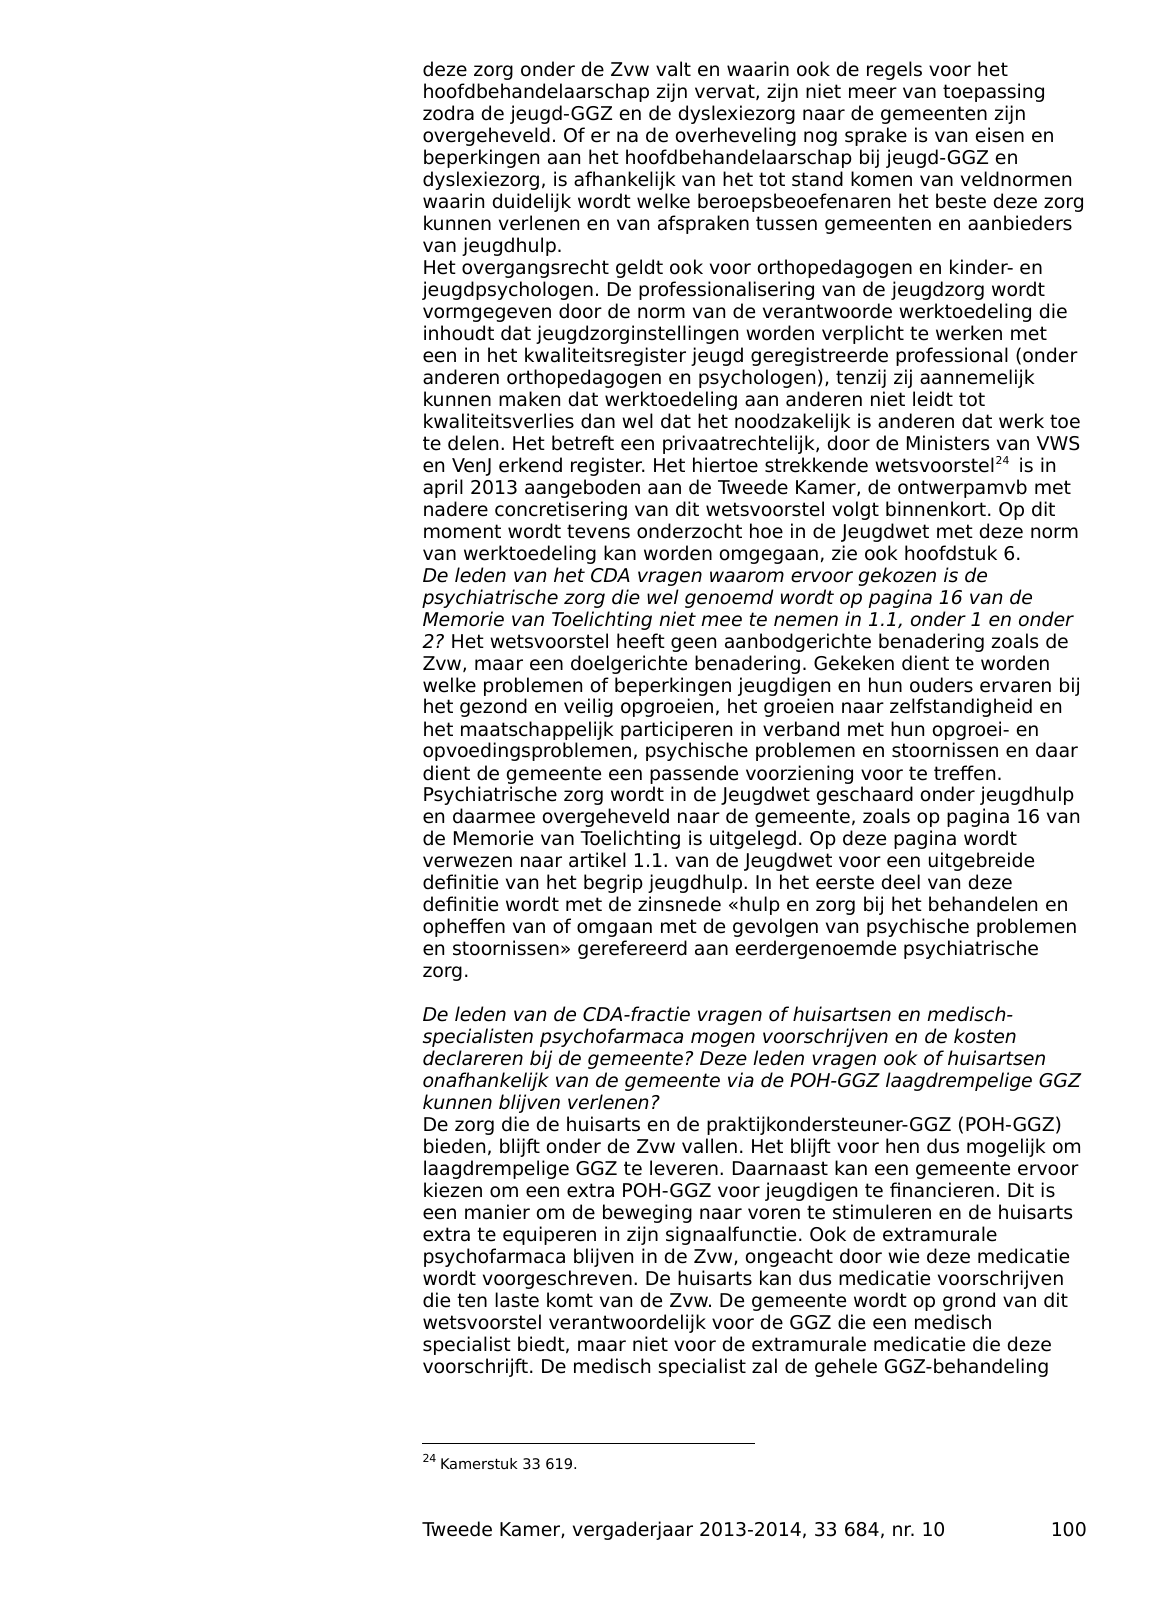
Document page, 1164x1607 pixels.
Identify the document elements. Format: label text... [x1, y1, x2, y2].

text De leden van de CDA-fractie vragen of huisartsen en medisch-specialisten psychofarmaca mogen voorschrijven en de kosten declareren bij de gemeente? Deze leden vragen ook of huisartsen onafhankelijk van de gemeente via de POH-GGZ laagdrempelige GGZ kunnen blijven verlenen? [422, 1004, 1087, 1114]
text deze zorg onder de Zvw valt en waarin ook de regels voor het hoofdbehandelaarschap zijn vervat, zijn niet meer van toepassing zodra de jeugd-GGZ en de dyslexiezorg naar de gemeenten zijn overgeheveld. Of er na de overheveling nog sprake is van eisen en beperkingen aan het hoofdbehandelaarschap bij jeugd-GGZ en dyslexiezorg, is afhankelijk van het tot stand komen van veldnormen waarin duidelijk wordt welke beroepsbeoefenaren het beste deze zorg kunnen verlenen en van afspraken tussen gemeenten en aanbieders van jeugdhulp. [422, 59, 1087, 257]
text De zorg die de huisarts en de praktijkondersteuner-GGZ (POH-GGZ) bieden, blijft onder de Zvw vallen. Het blijft voor hen dus mogelijk om laagdrempelige GGZ te leveren. Daarnaast kan een gemeente ervoor kiezen om een extra POH-GGZ voor jeugdigen te financieren. Dit is een manier om de beweging naar voren te stimuleren en de huisarts extra te equiperen in zijn signaalfunctie. Ook de extramurale psychofarmaca blijven in de Zvw, ongeacht door wie deze medicatie wordt voorgeschreven. De huisarts kan dus medicatie voorschrijven die ten laste komt van de Zvw. De gemeente wordt op grond van dit wetsvoorstel verantwoordelijk voor de GGZ die een medisch specialist biedt, maar niet voor de extramurale medicatie die deze voorschrijft. De medisch specialist zal de gehele GGZ-behandeling [422, 1114, 1087, 1378]
text Kamerstuk 33 619. [422, 1452, 1087, 1474]
text Het overgangsrecht geldt ook voor orthopedagogen en kinder- en jeugdpsychologen. De professionalisering van de jeugdzorg wordt vormgegeven door de norm van de verantwoorde werktoedeling die inhoudt dat jeugdzorginstellingen worden verplicht te werken met een in het kwaliteitsregister jeugd geregistreerde professional (onder anderen orthopedagogen en psychologen), tenzij zij aannemelijk kunnen maken dat werktoedeling aan anderen niet leidt tot kwaliteitsverlies dan wel dat het noodzakelijk is anderen dat werk toe te delen. Het betreft een privaatrechtelijk, door de Ministers van VWS en VenJ erkend register. Het hiertoe strekkende wetsvoorstel is in april 2013 aangeboden aan de Tweede Kamer, de ontwerpamvb met nadere concretisering van dit wetsvoorstel volgt binnenkort. Op dit moment wordt tevens onderzocht hoe in de Jeugdwet met deze norm van werktoedeling kan worden omgegaan, zie ook hoofdstuk 6. [422, 257, 1087, 564]
text De leden van het CDA vragen waarom ervoor gekozen is de psychiatrische zorg die wel genoemd wordt op pagina 16 van de Memorie van Toelichting niet mee te nemen in 1.1, onder 1 en onder 2? Het wetsvoorstel heeft geen aanbodgerichte benadering zoals de Zvw, maar een doelgerichte benadering. Gekeken dient te worden welke problemen of beperkingen jeugdigen en hun ouders ervaren bij het gezond en veilig opgroeien, het groeien naar zelfstandigheid en het maatschappelijk participeren in verband met hun opgroei- en opvoedingsproblemen, psychische problemen en stoornissen en daar dient de gemeente een passende voorziening voor te treffen. Psychiatrische zorg wordt in de Jeugdwet geschaard onder jeugdhulp en daarmee overgeheveld naar de gemeente, zoals op pagina 16 van de Memorie van Toelichting is uitgelegd. Op deze pagina wordt verwezen naar artikel 1.1. van de Jeugdwet voor een uitgebreide definitie van het begrip jeugdhulp. In het eerste deel van deze definitie wordt met de zinsnede «hulp en zorg bij het behandelen en opheffen van of omgaan met de gevolgen van psychische problemen en stoornissen» gerefereerd aan eerdergenoemde psychiatrische zorg. [422, 564, 1087, 982]
